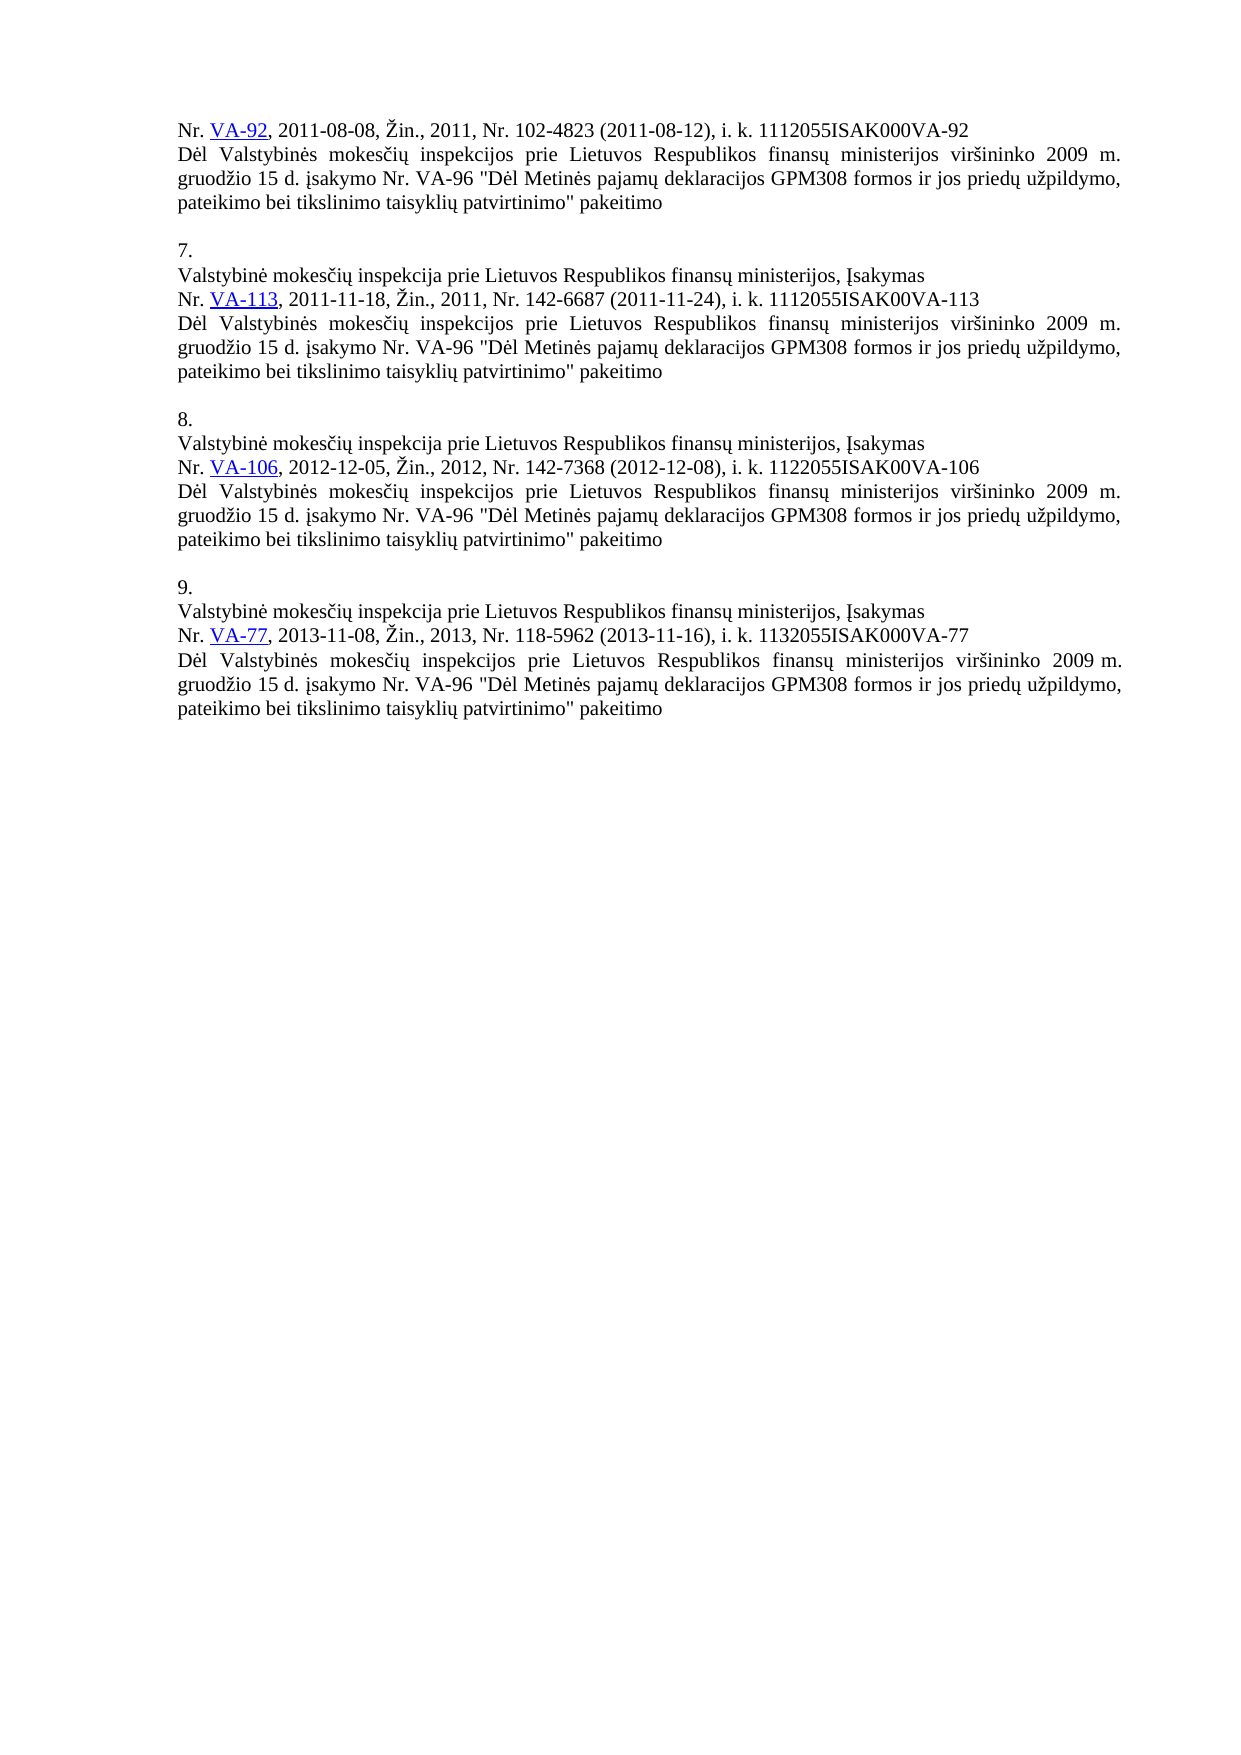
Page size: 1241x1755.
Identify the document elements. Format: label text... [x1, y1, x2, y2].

text Valstybinė mokesčių inspekcija prie Lietuvos Respublikos finansų ministerijos, Įsakymas [177, 599, 1122, 623]
text Nr. VA-113, 2011-11-18, Žin., 2011, Nr. 142-6687 (2011-11-24), i. k. 1112055ISAK00VA-113 [177, 287, 1122, 311]
text Valstybinė mokesčių inspekcija prie Lietuvos Respublikos finansų ministerijos, Įsakymas [177, 431, 1122, 455]
text 8. [177, 407, 1122, 431]
text Dėl Valstybinės mokesčių inspekcijos prie Lietuvos Respublikos finansų ministerijos viršininko 2009 m. gruodžio 15 d. įsakymo Nr. VA-96 "Dėl Metinės pajamų deklaracijos GPM308 formos ir jos priedų užpildymo, pateikimo bei tikslinimo taisyklių patvirtinimo" pakeitimo [177, 647, 1122, 720]
text 7. [177, 238, 1122, 262]
text Nr. VA-106, 2012-12-05, Žin., 2012, Nr. 142-7368 (2012-12-08), i. k. 1122055ISAK00VA-106 [177, 455, 1122, 479]
text Dėl Valstybinės mokesčių inspekcijos prie Lietuvos Respublikos finansų ministerijos viršininko 2009 m. gruodžio 15 d. įsakymo Nr. VA-96 "Dėl Metinės pajamų deklaracijos GPM308 formos ir jos priedų užpildymo, pateikimo bei tikslinimo taisyklių patvirtinimo" pakeitimo [177, 479, 1122, 551]
text Dėl Valstybinės mokesčių inspekcijos prie Lietuvos Respublikos finansų ministerijos viršininko 2009 m. gruodžio 15 d. įsakymo Nr. VA-96 "Dėl Metinės pajamų deklaracijos GPM308 formos ir jos priedų užpildymo, pateikimo bei tikslinimo taisyklių patvirtinimo" pakeitimo [177, 311, 1122, 383]
text 9. [177, 575, 1122, 599]
text Valstybinė mokesčių inspekcija prie Lietuvos Respublikos finansų ministerijos, Įsakymas [177, 262, 1122, 287]
text Dėl Valstybinės mokesčių inspekcijos prie Lietuvos Respublikos finansų ministerijos viršininko 2009 m. gruodžio 15 d. įsakymo Nr. VA-96 "Dėl Metinės pajamų deklaracijos GPM308 formos ir jos priedų užpildymo, pateikimo bei tikslinimo taisyklių patvirtinimo" pakeitimo [177, 142, 1122, 214]
text Nr. VA-92, 2011-08-08, Žin., 2011, Nr. 102-4823 (2011-08-12), i. k. 1112055ISAK000VA-92 [177, 118, 1122, 142]
text Nr. VA-77, 2013-11-08, Žin., 2013, Nr. 118-5962 (2013-11-16), i. k. 1132055ISAK000VA-77 [177, 623, 1122, 647]
